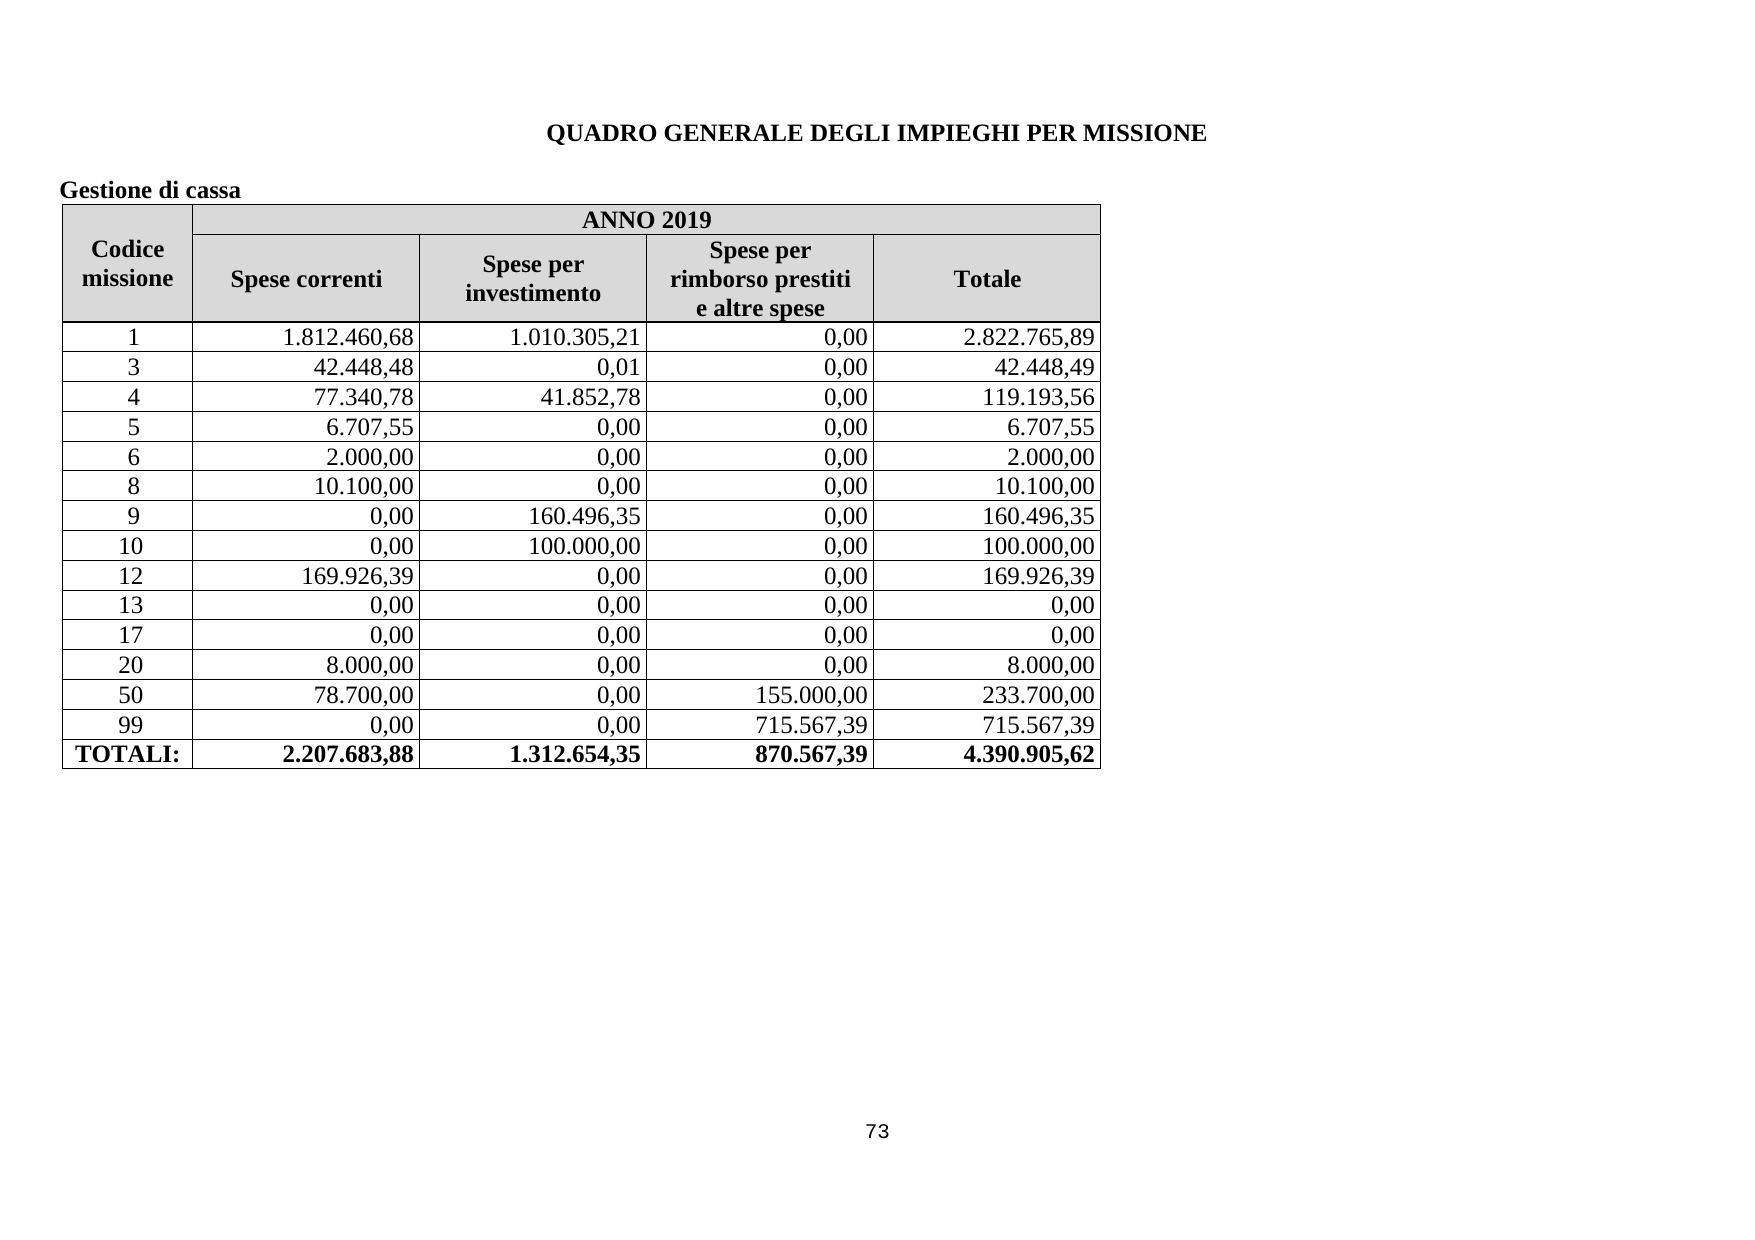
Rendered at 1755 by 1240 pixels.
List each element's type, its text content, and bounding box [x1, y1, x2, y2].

table_cell 715.567,39 [647, 710, 873, 738]
table_cell 715.567,39 [874, 710, 1100, 738]
table_cell 0,00 [647, 620, 873, 649]
table_cell Spese per rimborso prestiti e altre spese [647, 235, 873, 321]
table_cell 41.852,78 [420, 382, 646, 411]
table_cell 6.707,55 [874, 412, 1100, 441]
table_cell 8.000,00 [193, 650, 419, 679]
table_cell 1.812.460,68 [193, 323, 419, 351]
table_cell 1.010.305,21 [420, 323, 646, 351]
table_cell 10 [63, 531, 192, 560]
table_cell Spese correnti [193, 235, 419, 321]
table_cell 0,00 [193, 531, 419, 560]
table_cell Spese per investimento [420, 235, 646, 321]
table_cell 169.926,39 [874, 561, 1100, 589]
table_cell 8 [63, 471, 192, 500]
table_cell 0,00 [420, 710, 646, 738]
table_cell 100.000,00 [874, 531, 1100, 560]
table_cell 0,00 [193, 501, 419, 530]
table_cell 0,00 [647, 412, 873, 441]
table_cell 0,00 [420, 591, 646, 619]
table_cell 160.496,35 [874, 501, 1100, 530]
table_cell 0,00 [420, 620, 646, 649]
table_cell 155.000,00 [647, 680, 873, 709]
table_cell 78.700,00 [193, 680, 419, 709]
table_cell 6.707,55 [193, 412, 419, 441]
table_cell 50 [63, 680, 192, 709]
table_cell 0,00 [647, 591, 873, 619]
text Gestione di cassa [59, 176, 1695, 204]
table_cell 6 [63, 442, 192, 470]
table_cell 0,00 [647, 442, 873, 470]
table_cell 2.000,00 [874, 442, 1100, 470]
table_cell 0,00 [420, 561, 646, 589]
table_cell 12 [63, 561, 192, 589]
table_cell 0,00 [647, 501, 873, 530]
table_cell 17 [63, 620, 192, 649]
table_cell 0,00 [420, 471, 646, 500]
table_cell 0,00 [647, 531, 873, 560]
table_cell 10.100,00 [193, 471, 419, 500]
table_cell 169.926,39 [193, 561, 419, 589]
table_cell 1 [63, 323, 192, 351]
table_cell 5 [63, 412, 192, 441]
table_cell 42.448,48 [193, 352, 419, 381]
table_cell 0,01 [420, 352, 646, 381]
table_cell 0,00 [420, 650, 646, 679]
table_cell 160.496,35 [420, 501, 646, 530]
table_cell 42.448,49 [874, 352, 1100, 381]
table_cell 870.567,39 [647, 740, 873, 768]
table_cell 0,00 [647, 471, 873, 500]
table_cell 20 [63, 650, 192, 679]
table_cell 0,00 [420, 680, 646, 709]
table_cell 10.100,00 [874, 471, 1100, 500]
table_cell 0,00 [193, 710, 419, 738]
table_cell Totale [874, 235, 1100, 321]
table_cell 9 [63, 501, 192, 530]
table_cell 99 [63, 710, 192, 738]
table_cell 2.822.765,89 [874, 323, 1100, 351]
table_cell 0,00 [420, 442, 646, 470]
table_cell 0,00 [647, 561, 873, 589]
table_cell 233.700,00 [874, 680, 1100, 709]
table_cell 3 [63, 352, 192, 381]
table_cell 0,00 [420, 412, 646, 441]
table_cell 13 [63, 591, 192, 619]
table_cell 0,00 [193, 620, 419, 649]
table_cell 0,00 [193, 591, 419, 619]
table_cell 0,00 [647, 650, 873, 679]
table_header Codice missione [63, 205, 192, 321]
table_cell TOTALI: [63, 740, 192, 768]
table_cell 8.000,00 [874, 650, 1100, 679]
table_cell 2.000,00 [193, 442, 419, 470]
text QUADRO GENERALE DEGLI IMPIEGHI PER MISSIONE [59, 118, 1695, 147]
table_cell 0,00 [647, 382, 873, 411]
table_cell 100.000,00 [420, 531, 646, 560]
table_cell 0,00 [647, 323, 873, 351]
table_cell 119.193,56 [874, 382, 1100, 411]
table_cell 1.312.654,35 [420, 740, 646, 768]
table_cell 0,00 [874, 591, 1100, 619]
table_cell 0,00 [874, 620, 1100, 649]
table_cell 4.390.905,62 [874, 740, 1100, 768]
table_cell 4 [63, 382, 192, 411]
table_cell 2.207.683,88 [193, 740, 419, 768]
table_cell 77.340,78 [193, 382, 419, 411]
table_cell 0,00 [647, 352, 873, 381]
table_header ANNO 2019 [193, 205, 1100, 234]
